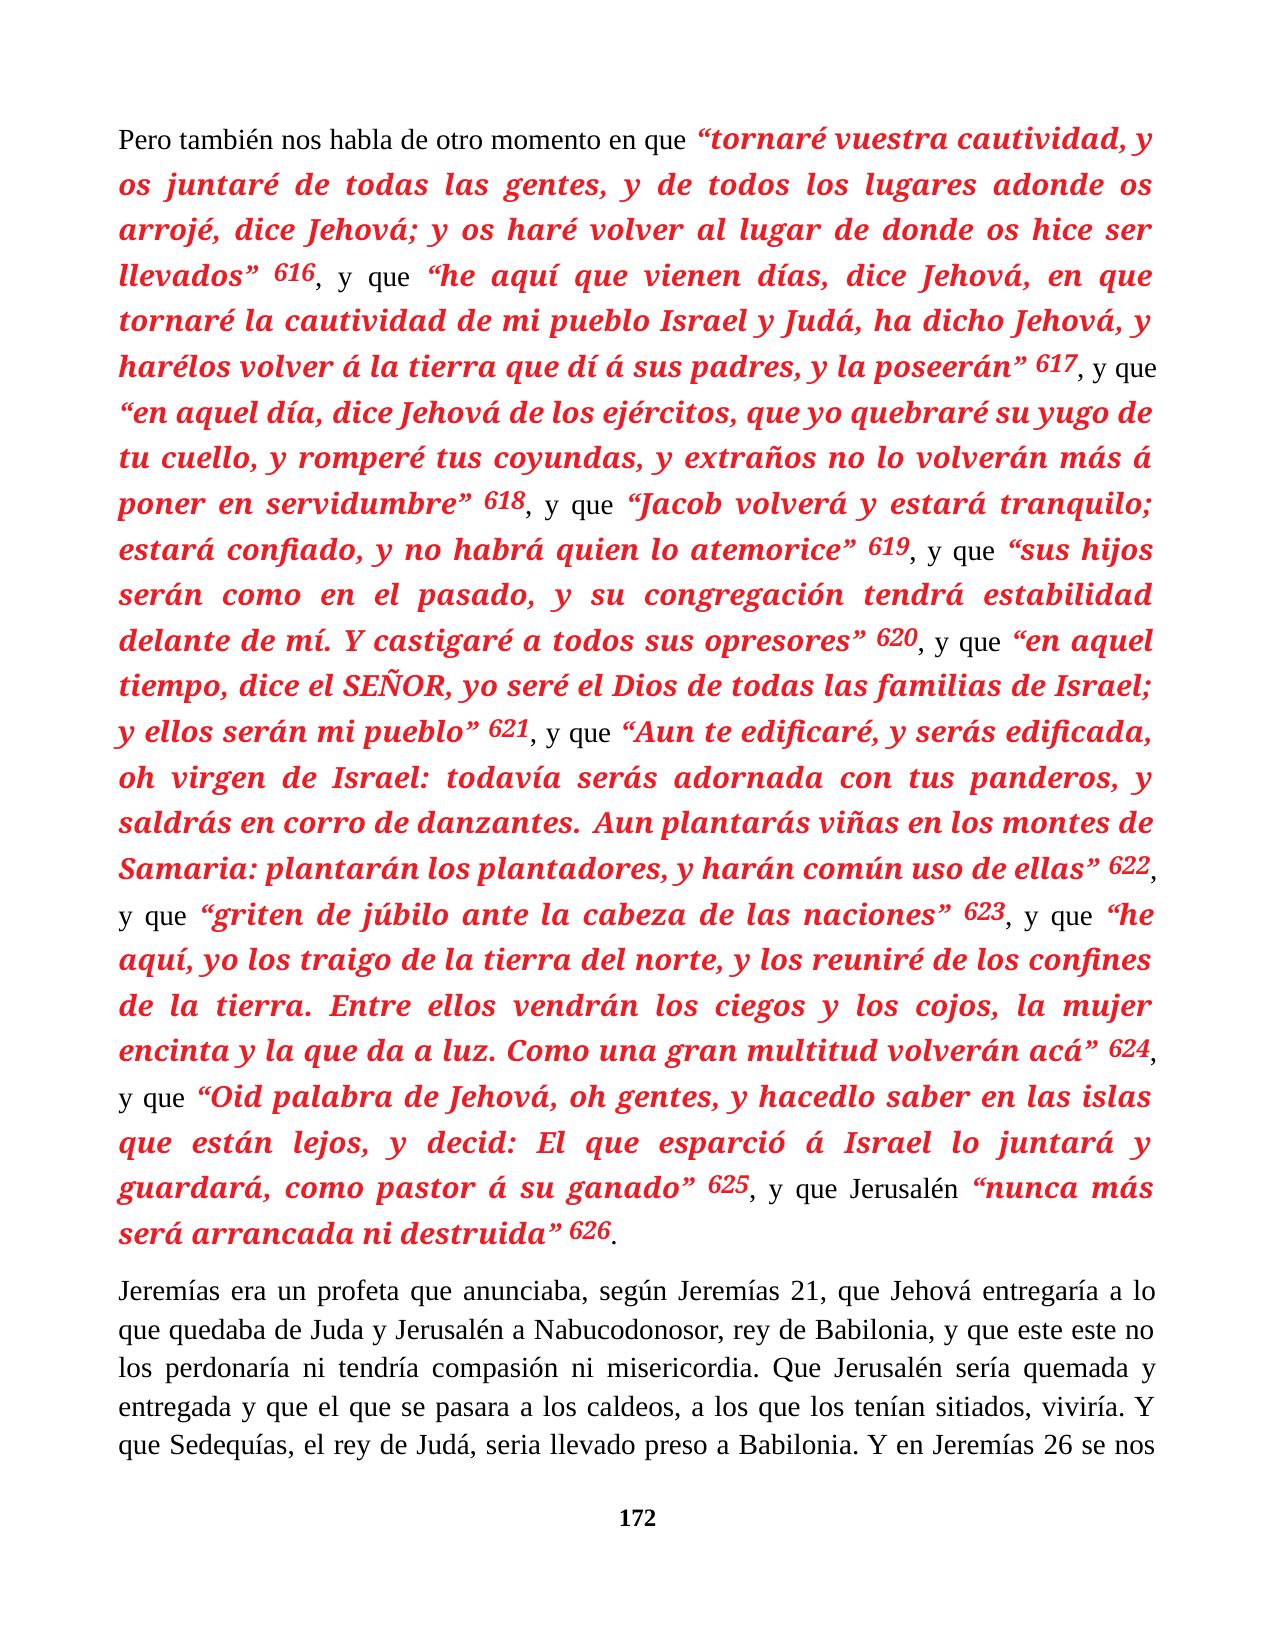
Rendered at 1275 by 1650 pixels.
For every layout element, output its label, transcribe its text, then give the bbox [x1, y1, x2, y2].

text Jeremías era un profeta que anunciaba, según Jeremías 21, que Jehová entregaría a lo que quedaba de Juda y Jerusalén a Nabucodonosor, rey de Babilonia, y que este este no los perdonaría ni tendría compasión ni misericordia. Que Jerusalén sería quemada y entregada y que el que se pasara a los caldeos, a los que los tenían sitiados, viviría. Y que Sedequías, el rey de Judá, seria llevado preso a Babilonia. Y en Jeremías 26 se nos [118, 1273, 1157, 1461]
text Pero también nos habla de otro momento en que “tornaré vuestra cautividad, y os juntaré de todas las gentes, y de todos los lugares adonde os arrojé, dice Jehová; y os haré volver al lugar de donde os hice ser llevados” , y que “he aquí que vienen días, dice Jehová, en que tornaré la cautividad de mi pueblo Israel y Judá, ha dicho Jehová, y harélos volver á la tierra que dí á sus padres, y la poseerán” , y que “en aquel día, dice Jehová de los ejércitos, que yo quebraré su yugo de tu cuello, y romperé tus coyundas, y extraños no lo volverán más á poner en servidumbre” , y que “Jacob volverá y estará tranquilo; estará confiado, y no habrá quien lo atemorice” , y que “sus hijos serán como en el pasado, y su congregación tendrá estabilidad delante de mí. Y castigaré a todos sus opresores” , y que “en aquel tiempo, dice el SEÑOR, yo seré el Dios de todas las familias de Israel; y ellos serán mi pueblo” , y que “Aun te edificaré, y serás edificada, oh virgen de Israel: todavía serás adornada con tus panderos, y saldrás en corro de danzantes. Aun plantarás viñas en los montes de Samaria: plantarán los plantadores, y harán común uso de ellas” , y que “griten de júbilo ante la cabeza de las naciones” , y que “he aquí, yo los traigo de la tierra del norte, y los reuniré de los confines de la tierra. Entre ellos vendrán los ciegos y los cojos, la mujer encinta y la que da a luz. Como una gran multitud volverán acá” , y que “Oid palabra de Jehová, oh gentes, y hacedlo saber en las islas que están lejos, y decid: El que esparció á Israel lo juntará y guardará, como pastor á su ganado” , y que Jerusalén “nunca más será arrancada ni destruida” . [118, 118, 1157, 1253]
